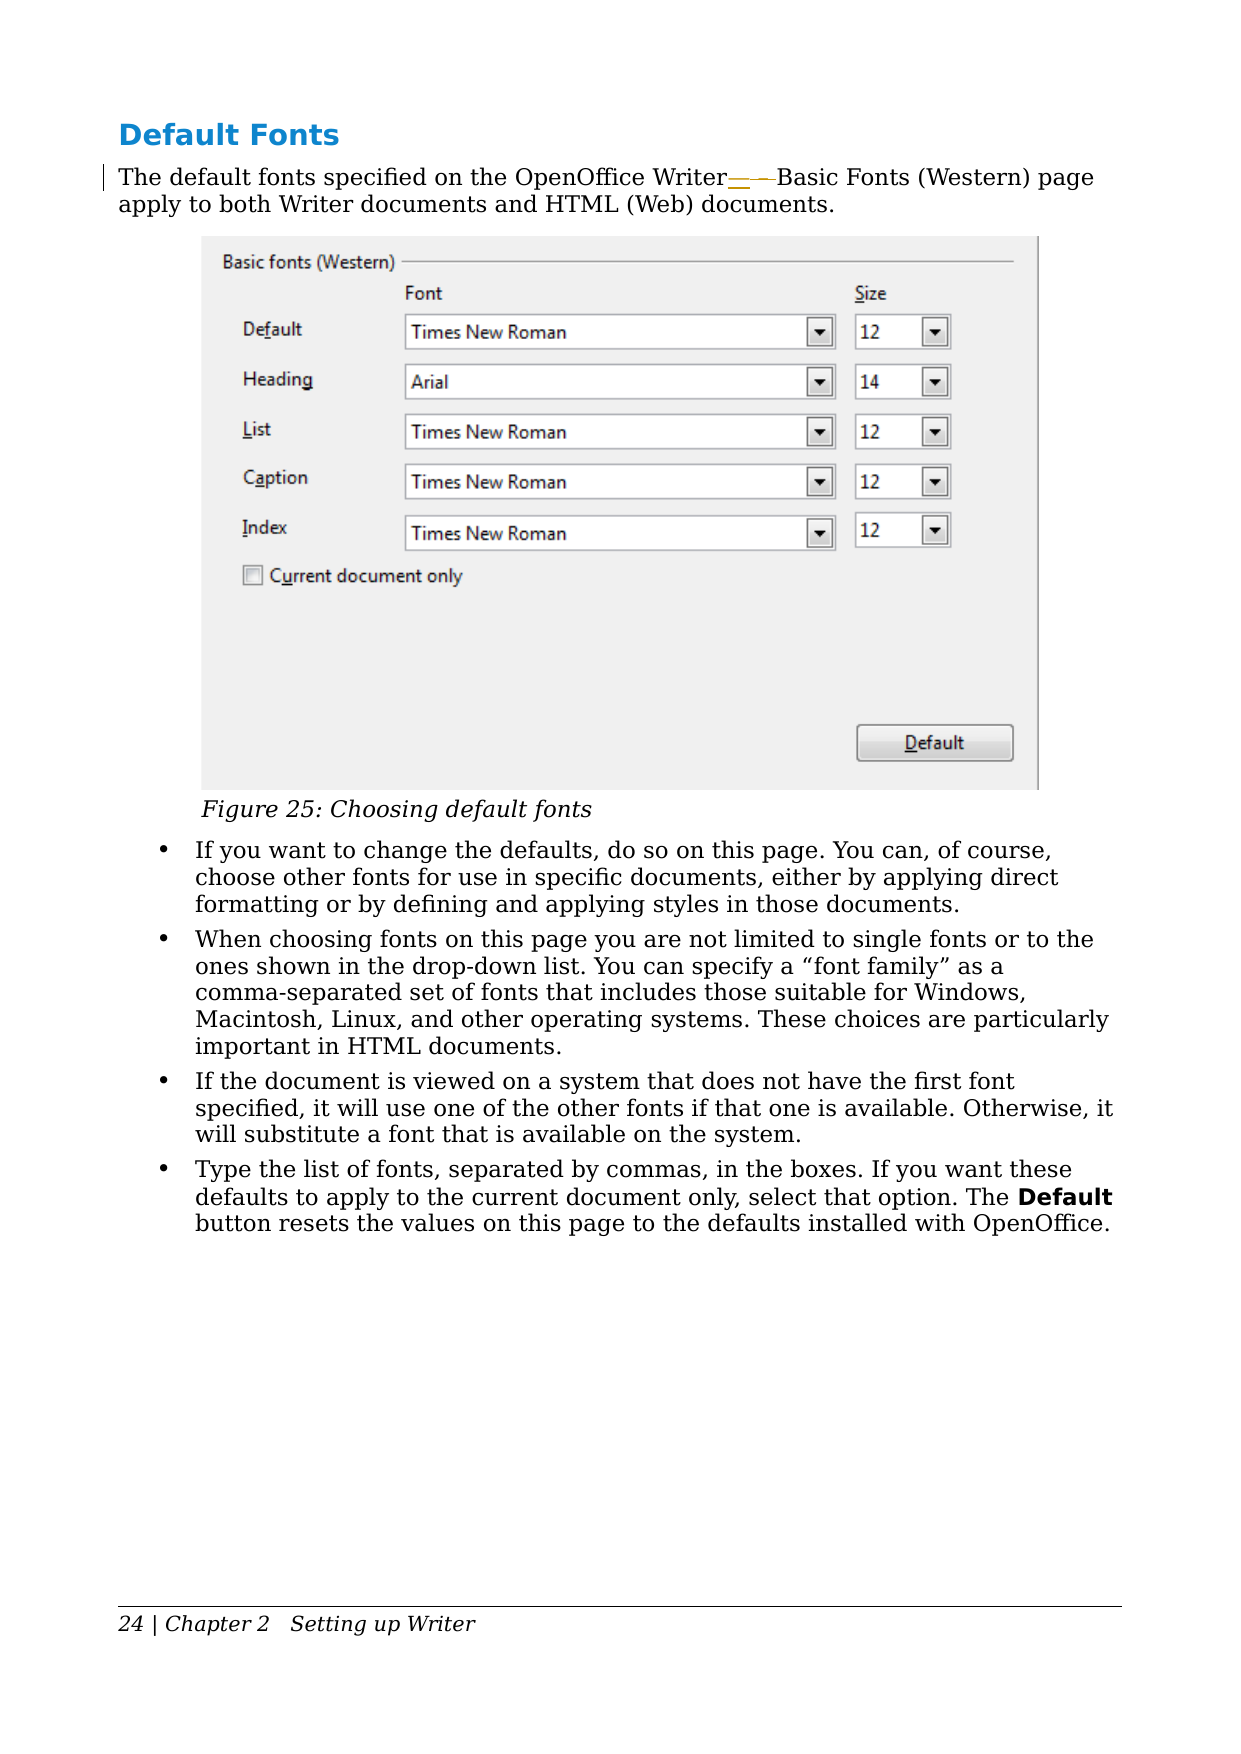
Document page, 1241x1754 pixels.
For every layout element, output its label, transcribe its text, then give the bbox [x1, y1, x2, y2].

text Figure 25: Choosing default fonts [201, 796, 1039, 822]
list If the document is viewed on a system that does not have the first font specified, it will use one of the other fonts if that one is available. Otherwise, it will substitute a font that is available on the system. [156, 1066, 1122, 1148]
list The default fonts specified on the OpenOffice Writer—Basic Fonts (Western) page apply to both Writer documents and HTML (Web) documents. [118, 164, 1122, 218]
list Type the list of fonts, separated by commas, in the boxes. If you want these defaults to apply to the current document only, select that option. The Default button resets the values on this page to the defaults installed with OpenOffice. [156, 1154, 1122, 1237]
list If you want to change the defaults, do so on this page. You can, of course, choose other fonts for use in specific documents, either by applying direct formatting or by defining and applying styles in those documents. [156, 835, 1122, 917]
subtitle Default Fonts [118, 118, 1122, 152]
list When choosing fonts on this page you are not limited to single fonts or to the ones shown in the drop-down list. You can specify a “font family” as a comma‑separated set of fonts that includes those suitable for Windows, Macintosh, Linux, and other operating systems. These choices are particularly important in HTML documents. [156, 924, 1122, 1059]
picture [201, 236, 1039, 790]
